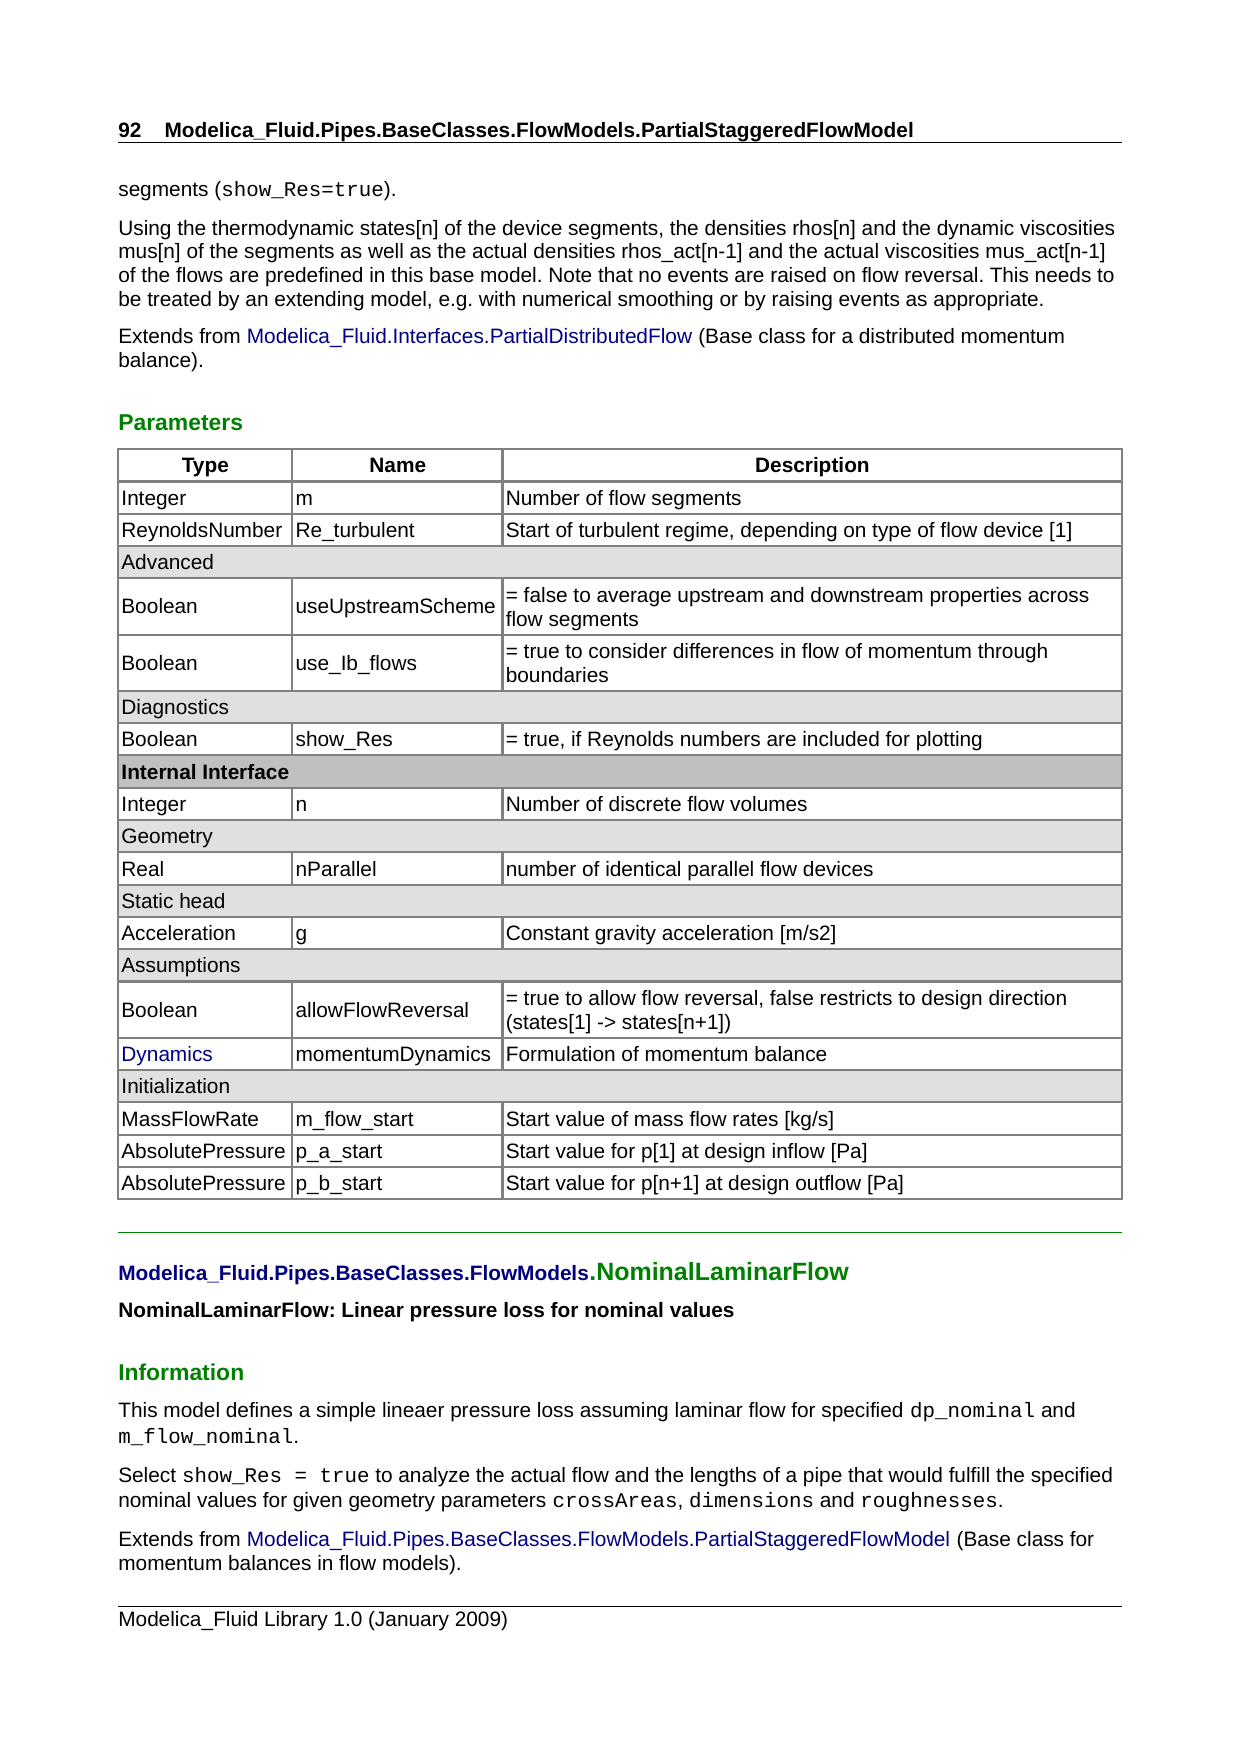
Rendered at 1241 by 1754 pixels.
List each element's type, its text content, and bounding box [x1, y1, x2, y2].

table_cell Acceleration [119, 918, 291, 948]
table_cell Static head [119, 886, 1121, 916]
table_cell = false to average upstream and downstream properties across flow segments [504, 579, 1121, 633]
table_cell Real [119, 853, 291, 883]
table_cell useUpstreamScheme [293, 579, 501, 633]
table_cell Number of discrete flow volumes [504, 789, 1121, 819]
table_cell number of identical parallel flow devices [504, 853, 1121, 883]
table_cell Advanced [119, 547, 1121, 577]
table_cell Constant gravity acceleration [m/s2] [504, 918, 1121, 948]
table_header Type [119, 450, 291, 480]
table_cell = true to consider differences in flow of momentum through boundaries [504, 636, 1121, 690]
table_cell Start value of mass flow rates [kg/s] [504, 1103, 1121, 1133]
table_cell Diagnostics [119, 692, 1121, 722]
table_cell Re_turbulent [293, 515, 501, 545]
text [995, 1298, 1120, 1322]
table_cell g [293, 918, 501, 948]
text Select show_Res = true to analyze the actual flow and the lengths of a pipe that would fulfill the specified nominal values for given geometry parameters crossAreas, dimensions and roughnesses. [118, 1462, 1122, 1514]
table_cell ReynoldsNumber [119, 515, 291, 545]
table_header Name [293, 450, 501, 480]
table_cell p_b_start [293, 1168, 501, 1198]
table_cell Number of flow segments [504, 483, 1121, 513]
table_cell Formulation of momentum balance [504, 1039, 1121, 1069]
table_cell Boolean [119, 579, 291, 633]
table_cell AbsolutePressure [119, 1136, 291, 1166]
text This model defines a simple lineaer pressure loss assuming laminar flow for specified dp_nominal and m_flow_nominal. [118, 1398, 1122, 1450]
text Extends from Modelica_Fluid.Interfaces.PartialDistributedFlow (Base class for a distributed momentum balance). [118, 324, 1122, 372]
table_cell m_flow_start [293, 1103, 501, 1133]
table_cell allowFlowReversal [293, 983, 501, 1037]
table_cell Boolean [119, 724, 291, 754]
table_cell Start of turbulent regime, depending on type of flow device [1] [504, 515, 1121, 545]
table_cell momentumDynamics [293, 1039, 501, 1069]
table_cell Internal Interface [119, 756, 1121, 787]
table_cell Boolean [119, 983, 291, 1037]
table_cell = true to allow flow reversal, false restricts to design direction (states[1] -> states[n+1]) [504, 983, 1121, 1037]
text Using the thermodynamic states[n] of the device segments, the densities rhos[n] and the dynamic viscosities mus[n] of the segments as well as the actual densities rhos_act[n-1] and the actual viscosities mus_act[n-1] of the flows are predefined in this base model. Note that no events are raised on flow reversal. This needs to be treated by an extending model, e.g. with numerical smoothing or by raising events as appropriate. [118, 215, 1122, 311]
table_cell m [293, 483, 501, 513]
text NominalLaminarFlow: Linear pressure loss for nominal values [118, 1298, 993, 1322]
table_cell use_Ib_flows [293, 636, 501, 690]
table_header Description [504, 450, 1121, 480]
table_cell show_Res [293, 724, 501, 754]
subtitle Information [118, 1359, 993, 1386]
subtitle [995, 1359, 1120, 1384]
subtitle Parameters [118, 409, 1122, 436]
subtitle [995, 1259, 1120, 1286]
table_cell AbsolutePressure [119, 1168, 291, 1198]
subtitle Modelica_Fluid.Pipes.BaseClasses.FlowModels.NominalLaminarFlow [118, 1257, 993, 1286]
table_cell Assumptions [119, 950, 1121, 980]
table_cell p_a_start [293, 1136, 501, 1166]
table_cell Integer [119, 789, 291, 819]
table_cell n [293, 789, 501, 819]
table_cell = true, if Reynolds numbers are included for plotting [504, 724, 1121, 754]
text segments (show_Res=true). [118, 177, 1122, 203]
table_cell nParallel [293, 853, 501, 883]
table_cell MassFlowRate [119, 1103, 291, 1133]
table_cell Initialization [119, 1071, 1121, 1101]
table_cell Geometry [119, 821, 1121, 851]
table_cell Start value for p[n+1] at design outflow [Pa] [504, 1168, 1121, 1198]
text Extends from Modelica_Fluid.Pipes.BaseClasses.FlowModels.PartialStaggeredFlowModel (Base class for momentum balances in flow models). [118, 1527, 1122, 1574]
table_cell Start value for p[1] at design inflow [Pa] [504, 1136, 1121, 1166]
table_cell Integer [119, 483, 291, 513]
table_cell Boolean [119, 636, 291, 690]
table_cell Dynamics [119, 1039, 291, 1069]
